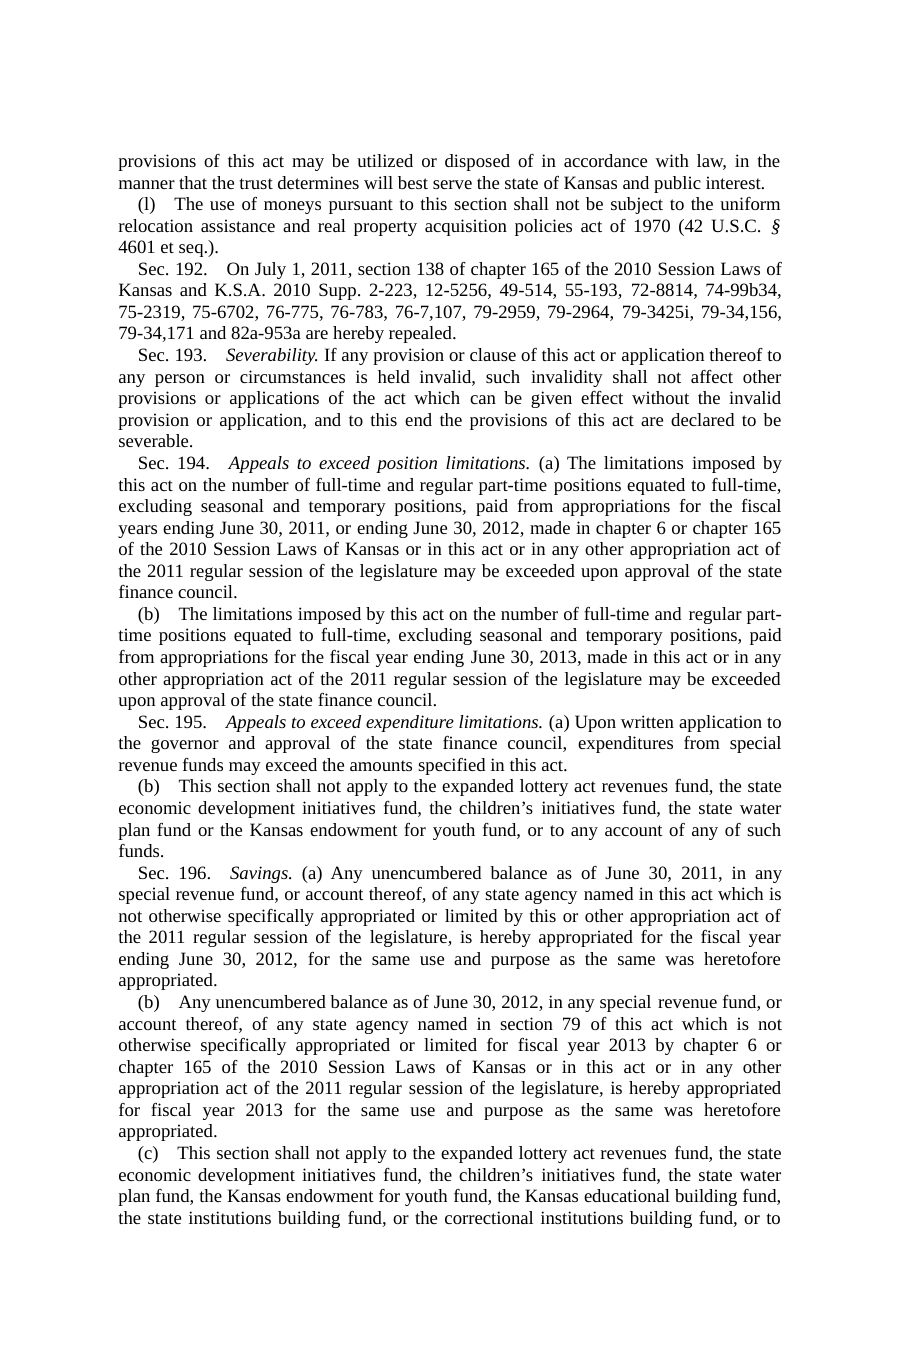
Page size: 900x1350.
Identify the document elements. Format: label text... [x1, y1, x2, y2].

text Sec. 196. Savings. (a) Any unencumbered balance as of June 30, 2011, in any special revenue fund, or account thereof, of any state agency named in this act which is not otherwise specifically appropriated or limited by this or other appropriation act of the 2011 regular session of the legislature, is hereby appropriated for the fiscal year ending June 30, 2012, for the same use and purpose as the same was heretofore appropriated. [118, 862, 782, 991]
text provisions of this act may be utilized or disposed of in accordance with law, in the manner that the trust determines will best serve the state of Kansas and public interest. [118, 150, 782, 193]
text (b) The limitations imposed by this act on the number of full-time and regular part-time positions equated to full-time, excluding seasonal and temporary positions, paid from appropriations for the fiscal year ending June 30, 2013, made in this act or in any other appropriation act of the 2011 regular session of the legislature may be exceeded upon approval of the state finance council. [118, 603, 782, 711]
text (l) The use of moneys pursuant to this section shall not be subject to the uniform relocation assistance and real property acquisition policies act of 1970 (42 U.S.C. § 4601 et seq.). [118, 193, 782, 258]
text (b) This section shall not apply to the expanded lottery act revenues fund, the state economic development initiatives fund, the children’s initiatives fund, the state water plan fund or the Kansas endowment for youth fund, or to any account of any of such funds. [118, 775, 782, 862]
text Sec. 195. Appeals to exceed expenditure limitations. (a) Upon written application to the governor and approval of the state finance council, expenditures from special revenue funds may exceed the amounts specified in this act. [118, 711, 782, 775]
text Sec. 194. Appeals to exceed position limitations. (a) The limitations imposed by this act on the number of full-time and regular part-time positions equated to full-time, excluding seasonal and temporary positions, paid from appropriations for the fiscal years ending June 30, 2011, or ending June 30, 2012, made in chapter 6 or chapter 165 of the 2010 Session Laws of Kansas or in this act or in any other appropriation act of the 2011 regular session of the legislature may be exceeded upon approval of the state finance council. [118, 452, 782, 603]
text (c) This section shall not apply to the expanded lottery act revenues fund, the state economic development initiatives fund, the children’s initiatives fund, the state water plan fund, the Kansas endowment for youth fund, the Kansas educational building fund, the state institutions building fund, or the correctional institutions building fund, or to [118, 1142, 782, 1228]
text (b) Any unencumbered balance as of June 30, 2012, in any special revenue fund, or account thereof, of any state agency named in section 79 of this act which is not otherwise specifically appropriated or limited for fiscal year 2013 by chapter 6 or chapter 165 of the 2010 Session Laws of Kansas or in this act or in any other appropriation act of the 2011 regular session of the legislature, is hereby appropriated for fiscal year 2013 for the same use and purpose as the same was heretofore appropriated. [118, 991, 782, 1142]
text Sec. 192. On July 1, 2011, section 138 of chapter 165 of the 2010 Session Laws of Kansas and K.S.A. 2010 Supp. 2-223, 12-5256, 49-514, 55-193, 72-8814, 74-99b34, 75-2319, 75-6702, 76-775, 76-783, 76-7,107, 79-2959, 79-2964, 79-3425i, 79-34,156, 79-34,171 and 82a-953a are hereby repealed. [118, 258, 782, 344]
text Sec. 193. Severability. If any provision or clause of this act or application thereof to any person or circumstances is held invalid, such invalidity shall not affect other provisions or applications of the act which can be given effect without the invalid provision or application, and to this end the provisions of this act are declared to be severable. [118, 344, 782, 452]
